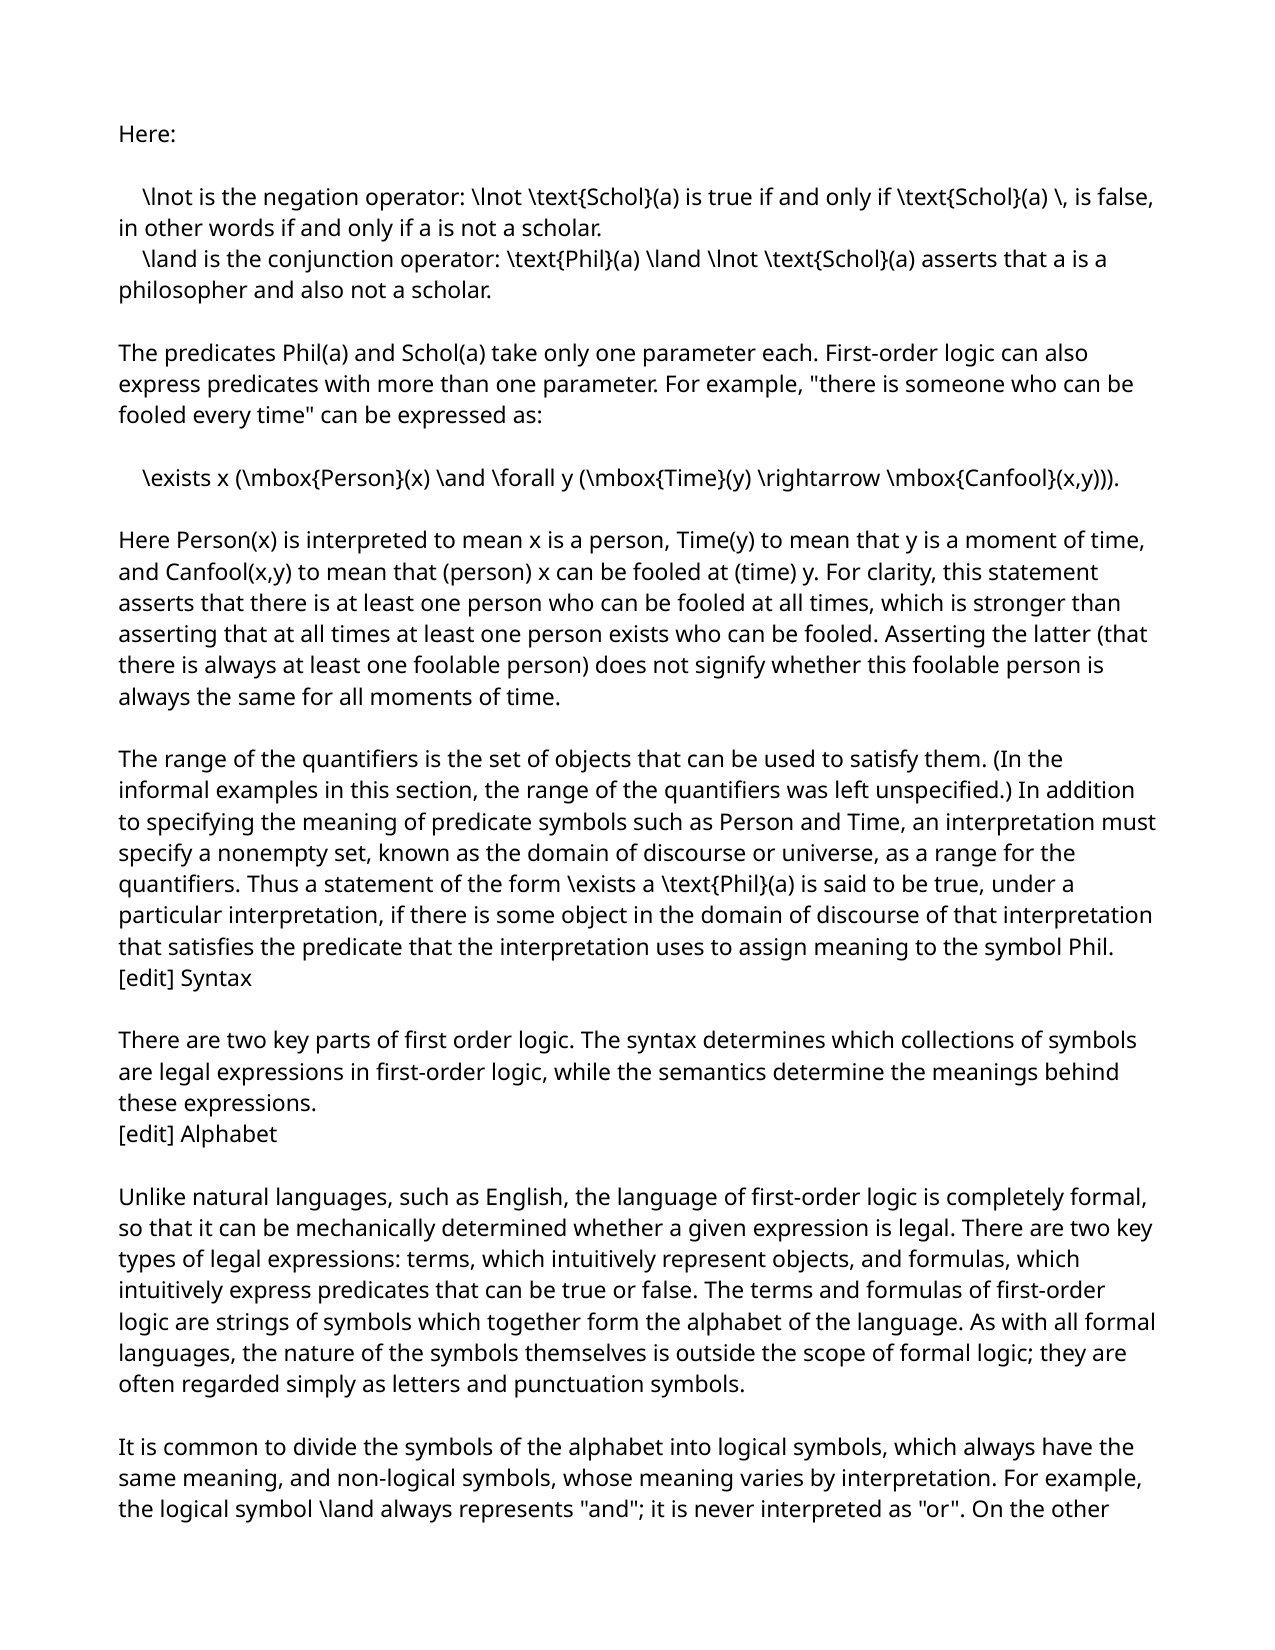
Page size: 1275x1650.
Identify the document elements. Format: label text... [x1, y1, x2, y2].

text It is common to divide the symbols of the alphabet into logical symbols, which always have the same meaning, and non-logical symbols, whose meaning varies by interpretation. For example, the logical symbol \land always represents "and"; it is never interpreted as "or". On the other [118, 1431, 1157, 1524]
text The range of the quantifiers is the set of objects that can be used to satisfy them. (In the informal examples in this section, the range of the quantifiers was left unspecified.) In addition to specifying the meaning of predicate symbols such as Person and Time, an interpretation must specify a nonempty set, known as the domain of discourse or universe, as a range for the quantifiers. Thus a statement of the form \exists a \text{Phil}(a) is said to be true, under a particular interpretation, if there is some object in the domain of discourse of that interpretation that satisfies the predicate that the interpretation uses to assign meaning to the symbol Phil. [118, 743, 1157, 962]
text [edit] Syntax [118, 962, 1157, 993]
text \lnot is the negation operator: \lnot \text{Schol}(a) is true if and only if \text{Schol}(a) \, is false, in other words if and only if a is not a scholar. [118, 181, 1157, 243]
text Here Person(x) is interpreted to mean x is a person, Time(y) to mean that y is a moment of time, and Canfool(x,y) to mean that (person) x can be fooled at (time) y. For clarity, this statement asserts that there is at least one person who can be fooled at all times, which is stronger than asserting that at all times at least one person exists who can be fooled. Asserting the latter (that there is always at least one foolable person) does not signify whether this foolable person is always the same for all moments of time. [118, 524, 1157, 712]
text Unlike natural languages, such as English, the language of first-order logic is completely formal, so that it can be mechanically determined whether a given expression is legal. There are two key types of legal expressions: terms, which intuitively represent objects, and formulas, which intuitively express predicates that can be true or false. The terms and formulas of first-order logic are strings of symbols which together form the alphabet of the language. As with all formal languages, the nature of the symbols themselves is outside the scope of formal logic; they are often regarded simply as letters and punctuation symbols. [118, 1181, 1157, 1399]
text There are two key parts of first order logic. The syntax determines which collections of symbols are legal expressions in first-order logic, while the semantics determine the meanings behind these expressions. [118, 1024, 1157, 1118]
text \land is the conjunction operator: \text{Phil}(a) \land \lnot \text{Schol}(a) asserts that a is a philosopher and also not a scholar. [118, 243, 1157, 306]
text Here: [118, 118, 1157, 149]
text The predicates Phil(a) and Schol(a) take only one parameter each. First-order logic can also express predicates with more than one parameter. For example, "there is someone who can be fooled every time" can be expressed as: [118, 337, 1157, 431]
text \exists x (\mbox{Person}(x) \and \forall y (\mbox{Time}(y) \rightarrow \mbox{Canfool}(x,y))). [118, 462, 1157, 493]
text [edit] Alphabet [118, 1118, 1157, 1149]
